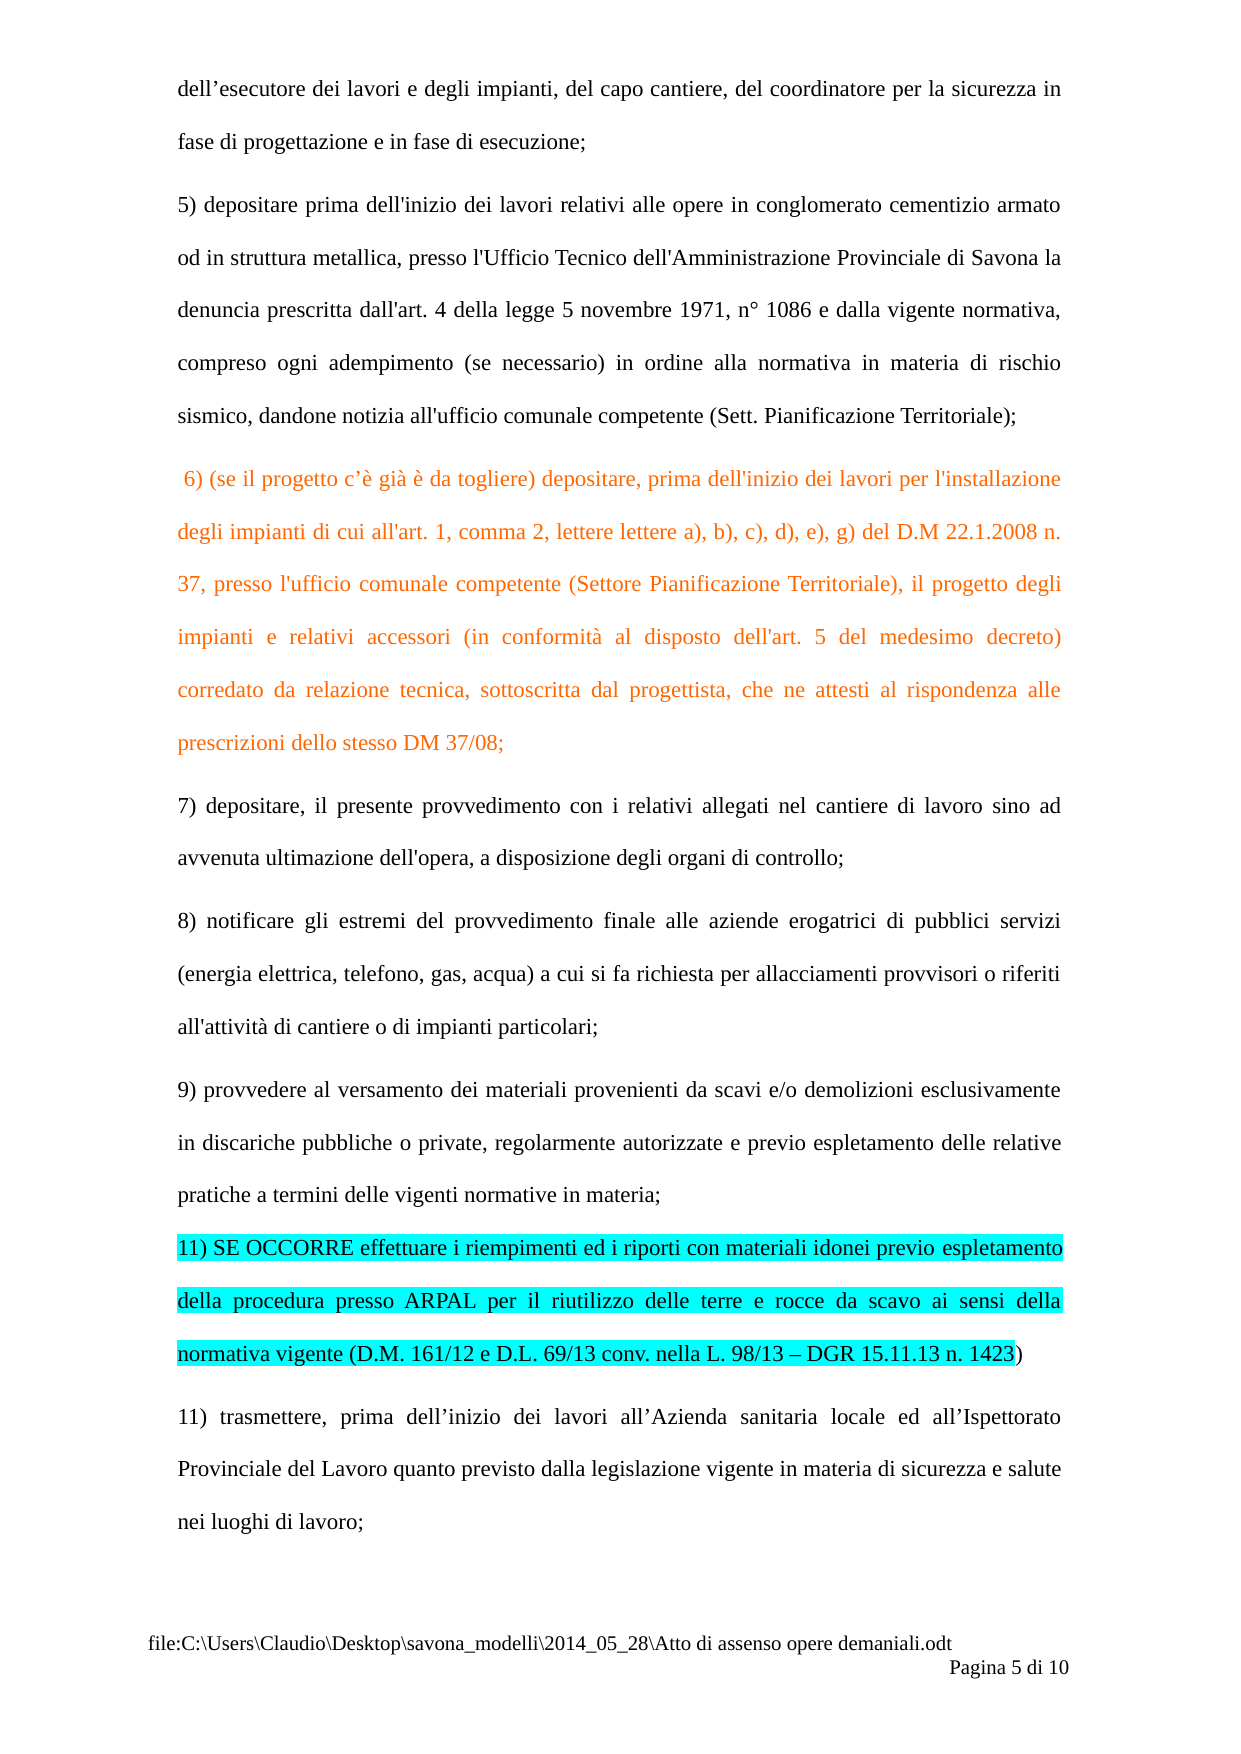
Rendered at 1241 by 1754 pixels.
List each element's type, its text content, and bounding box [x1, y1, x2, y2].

text 8) notificare gli estremi del provvedimento finale alle aziende erogatrici di pubblici servizi (energia elettrica, telefono, gas, acqua) a cui si fa richiesta per allacciamenti provvisori o riferiti all'attività di cantiere o di impianti particolari; [177, 907, 1063, 1039]
text 11) trasmettere, prima dell’inizio dei lavori all’Azienda sanitaria locale ed all’Ispettorato Provinciale del Lavoro quanto previsto dalla legislazione vigente in materia di sicurezza e salute nei luoghi di lavoro; [177, 1403, 1063, 1534]
text dell’esecutore dei lavori e degli impianti, del capo cantiere, del coordinatore per la sicurezza in fase di progettazione e in fase di esecuzione; [177, 75, 1063, 154]
text 7) depositare, il presente provvedimento con i relativi allegati nel cantiere di lavoro sino ad avvenuta ultimazione dell'opera, a disposizione degli organi di controllo; [177, 792, 1063, 871]
text 11) SE OCCORRE effettuare i riempimenti ed i riporti con materiali idonei previo espletamento della procedura presso ARPAL per il riutilizzo delle terre e rocce da scavo ai sensi della normativa vigente (D.M. 161/12 e D.L. 69/13 conv. nella L. 98/13 – DGR 15.11.13 n. 1423) [177, 1234, 1063, 1366]
text 9) provvedere al versamento dei materiali provenienti da scavi e/o demolizioni esclusivamente in discariche pubbliche o private, regolarmente autorizzate e previo espletamento delle relative pratiche a termini delle vigenti normative in materia; [177, 1076, 1063, 1208]
text 5) depositare prima dell'inizio dei lavori relativi alle opere in conglomerato cementizio armato od in struttura metallica, presso l'Ufficio Tecnico dell'Amministrazione Provinciale di Savona la denuncia prescritta dall'art. 4 della legge 5 novembre 1971, n° 1086 e dalla vigente normativa, compreso ogni adempimento (se necessario) in ordine alla normativa in materia di rischio sismico, dandone notizia all'ufficio comunale competente (Sett. Pianificazione Territoriale); [177, 191, 1063, 428]
text 6) (se il progetto c’è già è da togliere) depositare, prima dell'inizio dei lavori per l'installazione degli impianti di cui all'art. 1, comma 2, lettere lettere a), b), c), d), e), g) del D.M 22.1.2008 n. 37, presso l'ufficio comunale competente (Settore Pianificazione Territoriale), il progetto degli impianti e relativi accessori (in conformità al disposto dell'art. 5 del medesimo decreto) corredato da relazione tecnica, sottoscritta dal progettista, che ne attesti al rispondenza alle prescrizioni dello stesso DM 37/08; [177, 465, 1063, 755]
